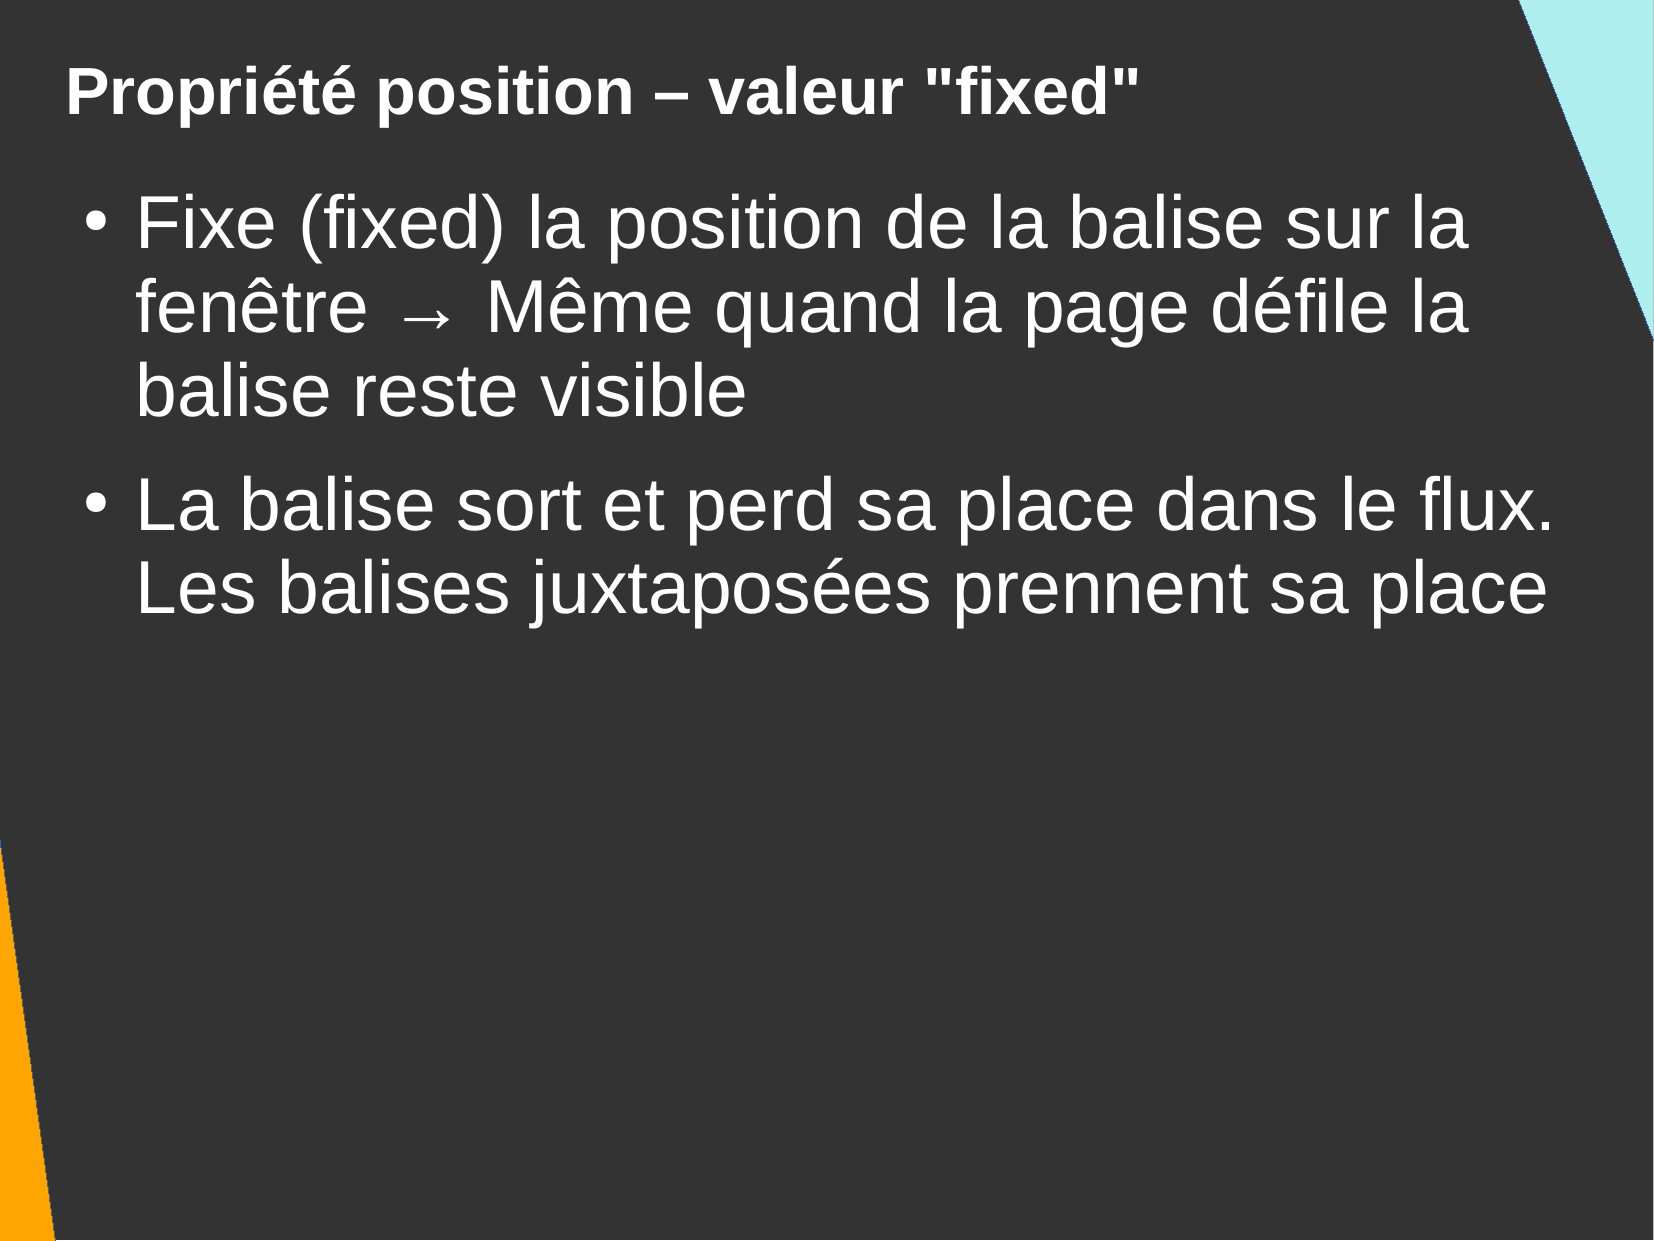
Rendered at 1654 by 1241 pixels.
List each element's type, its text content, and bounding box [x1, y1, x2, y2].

list Fixe (fixed) la position de la balise sur la fenêtre → Même quand la page défile la balise reste visible La balise sort et perd sa place dans le flux. Les balises juxtaposées prennent sa place [64, 180, 1604, 1028]
title Propriété position – valeur "fixed" [64, 54, 1553, 135]
text_box [1518, 0, 1654, 341]
text_box [0, 839, 56, 1241]
